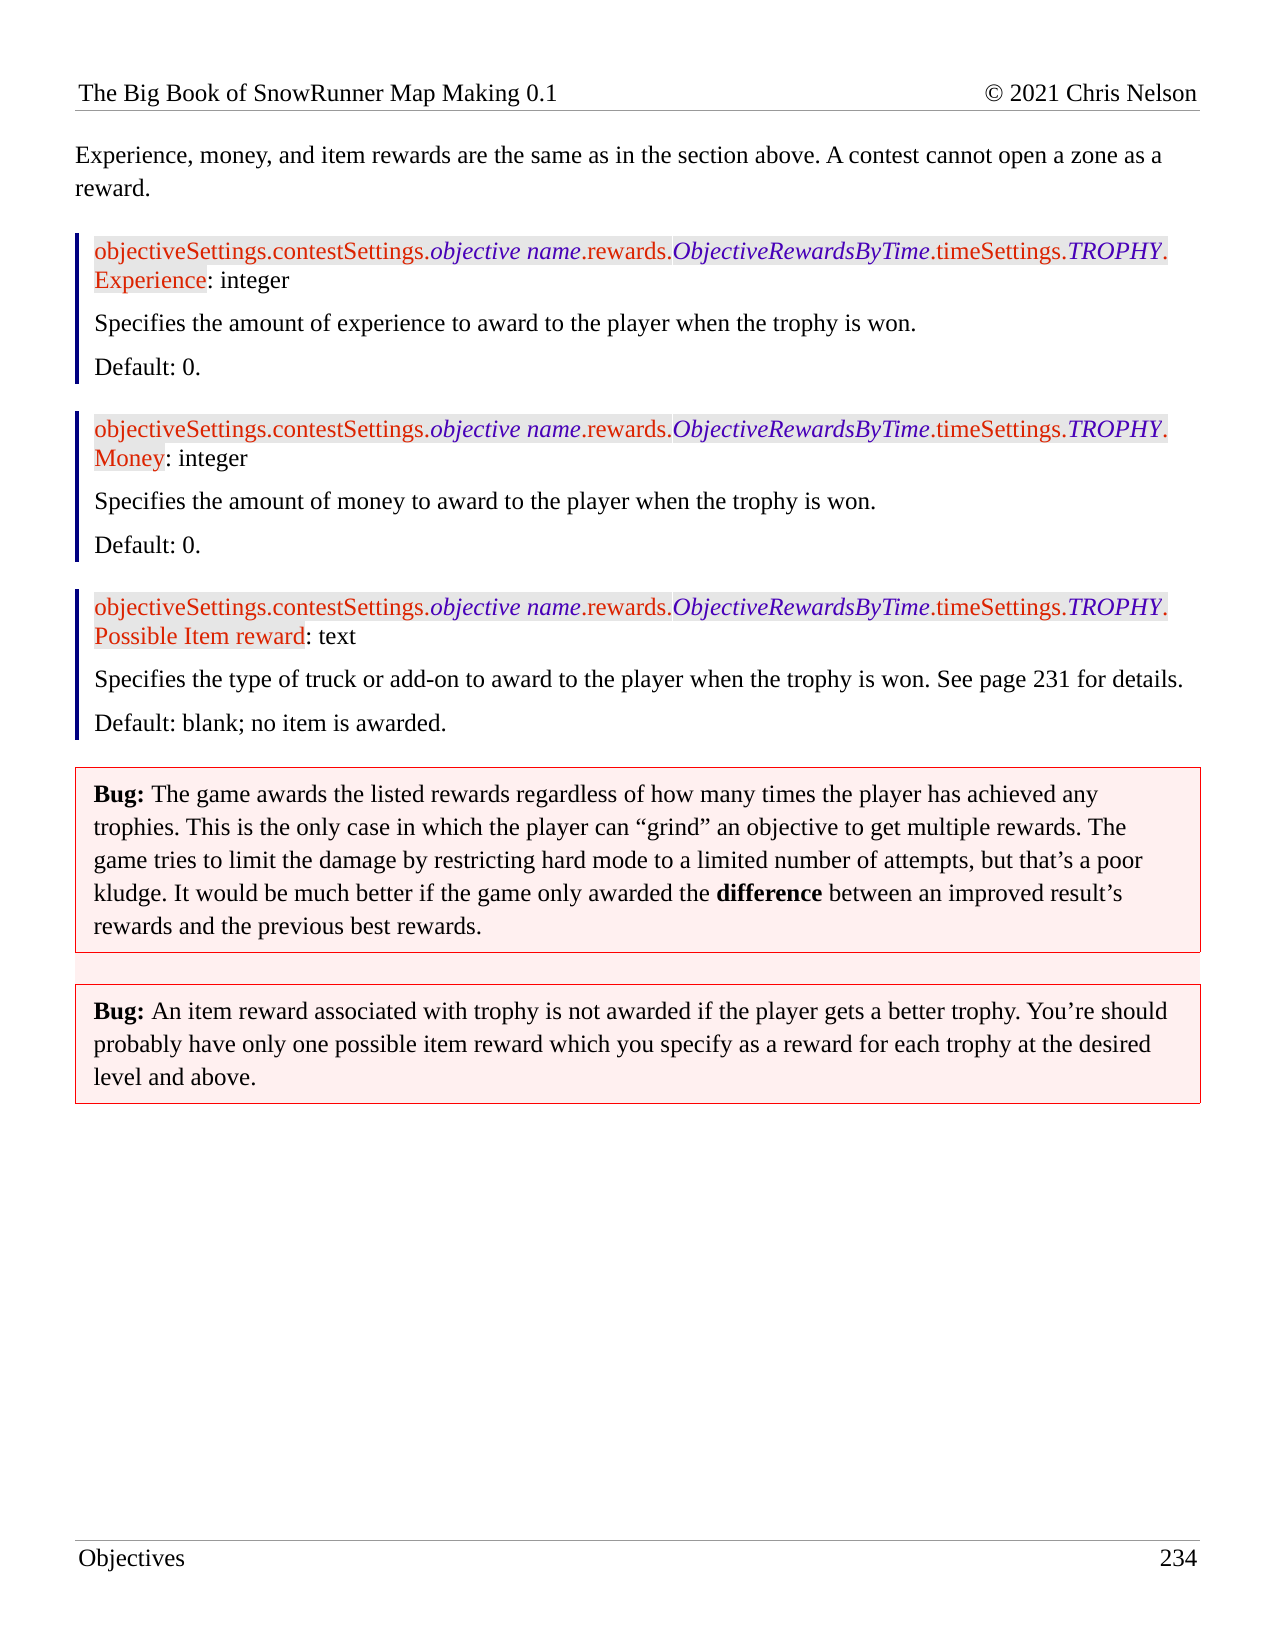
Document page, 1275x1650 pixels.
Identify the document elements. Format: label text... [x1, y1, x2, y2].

text Specifies the amount of experience to award to the player when the trophy is won. [79, 305, 1200, 337]
text Experience, money, and item rewards are the same as in the section above. A contest cannot open a zone as a reward. [75, 140, 1200, 202]
text objectiveSettings.contestSettings.objective name.rewards.ObjectiveRewardsByTime.timeSettings.TROPHY. Money: integer [79, 411, 1200, 471]
text Default: blank; no item is awarded. [79, 705, 1200, 740]
list The game awards the listed rewards regardless of how many times the player has achieved any trophies. This is the only case in which the player can “grind” an objective to get multiple rewards. The game tries to limit the damage by restricting hard mode to a limited number of attempts, but that’s a poor kludge. It would be much better if the game only awarded the difference between an improved result’s rewards and the previous best rewards. [76, 768, 1200, 952]
text objectiveSettings.contestSettings.objective name.rewards.ObjectiveRewardsByTime.timeSettings.TROPHY. Experience: integer [79, 233, 1200, 293]
list An item reward associated with trophy is not awarded if the player gets a better trophy. You’re should probably have only one possible item reward which you specify as a reward for each trophy at the desired level and above. [76, 985, 1200, 1103]
text Specifies the type of truck or add-on to award to the player when the trophy is won. See page 231 for details. [79, 661, 1200, 693]
text objectiveSettings.contestSettings.objective name.rewards.ObjectiveRewardsByTime.timeSettings.TROPHY. Possible Item reward: text [79, 589, 1200, 649]
text Specifies the amount of money to award to the player when the trophy is won. [79, 483, 1200, 515]
text Default: 0. [79, 527, 1200, 562]
text Default: 0. [79, 349, 1200, 384]
